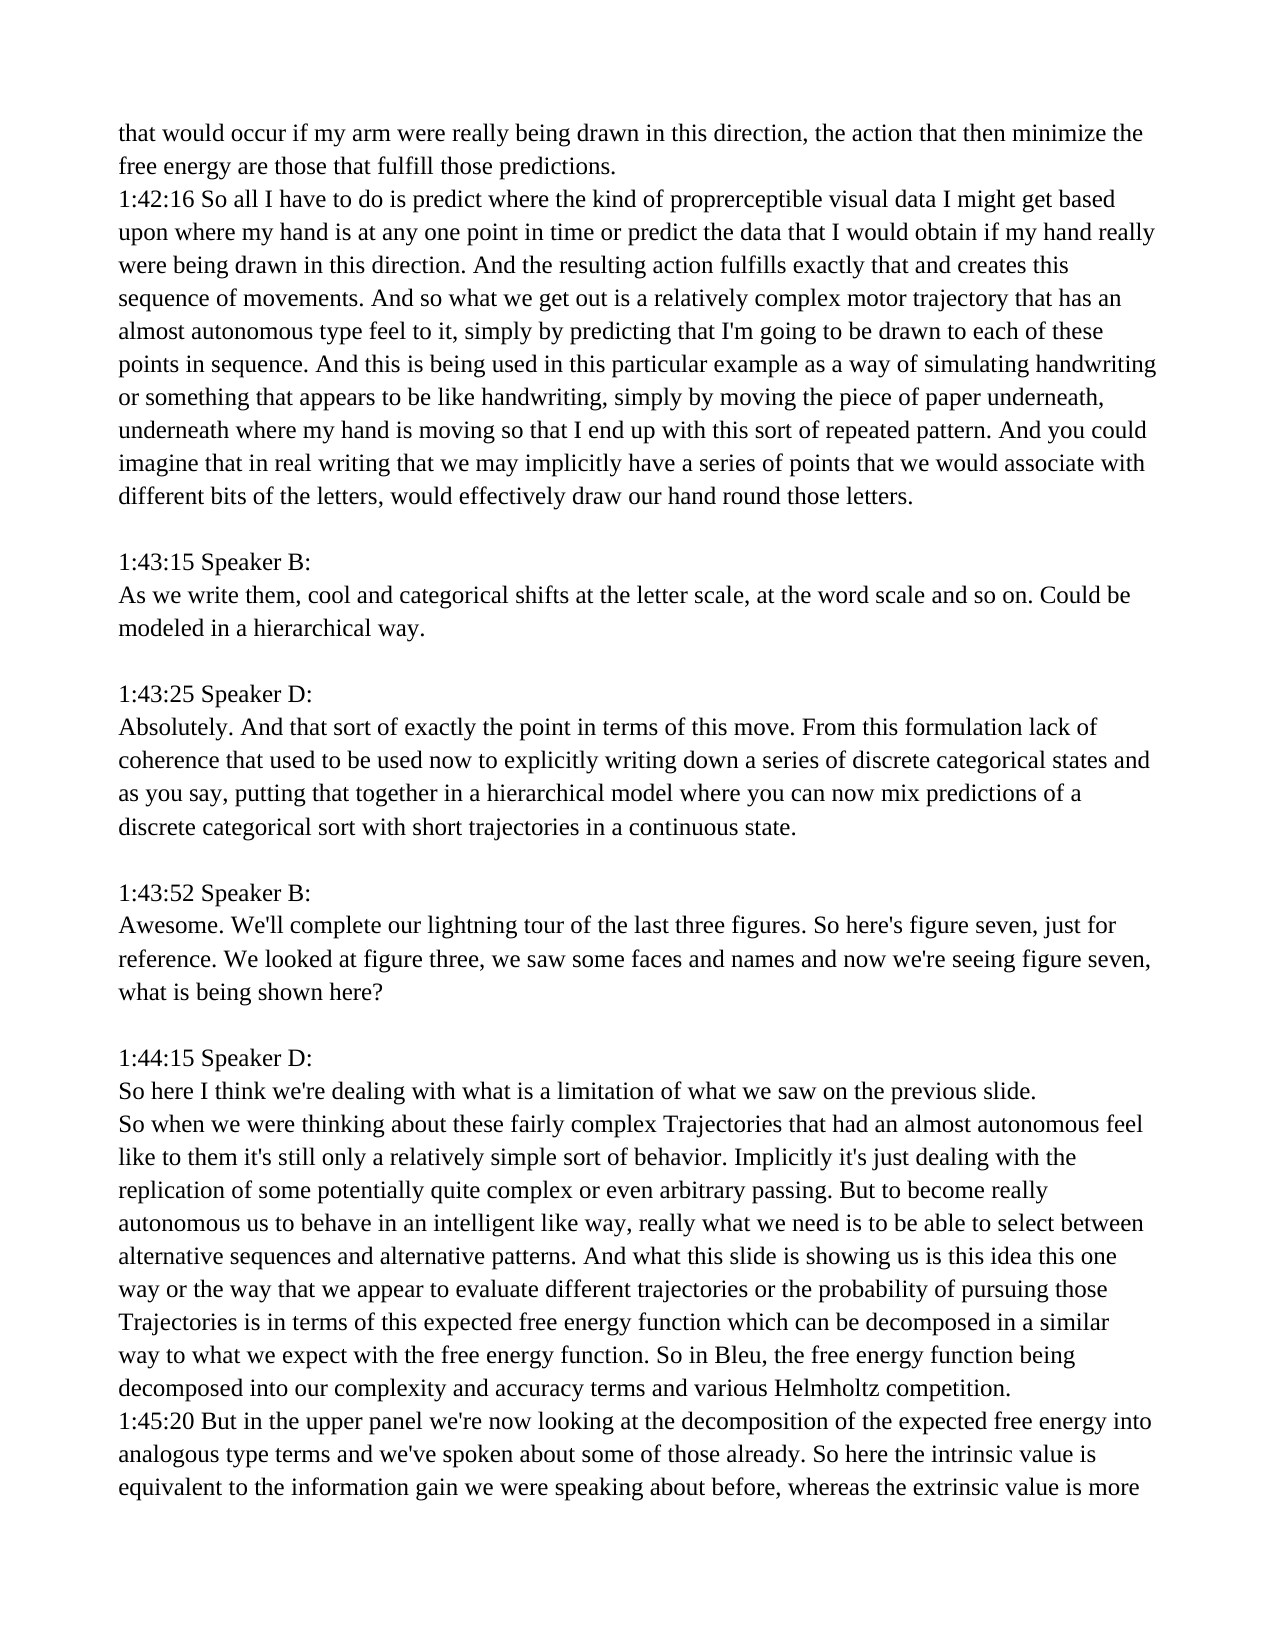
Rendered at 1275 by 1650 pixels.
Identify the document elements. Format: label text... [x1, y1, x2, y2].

text 1:44:15 Speaker D: [118, 1043, 1157, 1071]
text 1:43:25 Speaker D: [118, 679, 1157, 708]
text As we write them, cool and categorical shifts at the letter scale, at the word scale and so on. Could be modeled in a hierarchical way. [118, 580, 1157, 642]
text 1:43:15 Speaker B: [118, 547, 1157, 576]
text 1:42:16 So all I have to do is predict where the kind of proprerceptible visual data I might get based upon where my hand is at any one point in time or predict the data that I would obtain if my hand really were being drawn in this direction. And the resulting action fulfills exactly that and creates this sequence of movements. And so what we get out is a relatively complex motor trajectory that has an almost autonomous type feel to it, simply by predicting that I'm going to be drawn to each of these points in sequence. And this is being used in this particular example as a way of simulating handwriting or something that appears to be like handwriting, simply by moving the piece of paper underneath, underneath where my hand is moving so that I end up with this sort of repeated pattern. And you could imagine that in real writing that we may implicitly have a series of points that we would associate with different bits of the letters, would effectively draw our hand round those letters. [118, 184, 1157, 510]
text Awesome. We'll complete our lightning tour of the last three figures. So here's figure seven, just for reference. We looked at figure three, we saw some faces and names and now we're seeing figure seven, what is being shown here? [118, 911, 1157, 1005]
text 1:43:52 Speaker B: [118, 878, 1157, 906]
text that would occur if my arm were really being drawn in this direction, the action that then minimize the free energy are those that fulfill those predictions. [118, 118, 1157, 180]
text 1:45:20 But in the upper panel we're now looking at the decomposition of the expected free energy into analogous type terms and we've spoken about some of those already. So here the intrinsic value is equivalent to the information gain we were speaking about before, whereas the extrinsic value is more [118, 1406, 1157, 1501]
text So when we were thinking about these fairly complex Trajectories that had an almost autonomous feel like to them it's still only a relatively simple sort of behavior. Implicitly it's just dealing with the replication of some potentially quite complex or even arbitrary passing. But to become really autonomous us to behave in an intelligent like way, really what we need is to be able to select between alternative sequences and alternative patterns. And what this slide is showing us is this idea this one way or the way that we appear to evaluate different trajectories or the probability of pursuing those Trajectories is in terms of this expected free energy function which can be decomposed in a similar way to what we expect with the free energy function. So in Bleu, the free energy function being decomposed into our complexity and accuracy terms and various Helmholtz competition. [118, 1109, 1157, 1402]
text Absolutely. And that sort of exactly the point in terms of this move. From this formulation lack of coherence that used to be used now to explicitly writing down a series of discrete categorical states and as you say, putting that together in a hierarchical model where you can now mix predictions of a discrete categorical sort with short trajectories in a continuous state. [118, 712, 1157, 840]
text So here I think we're dealing with what is a limitation of what we saw on the previous slide. [118, 1076, 1157, 1104]
